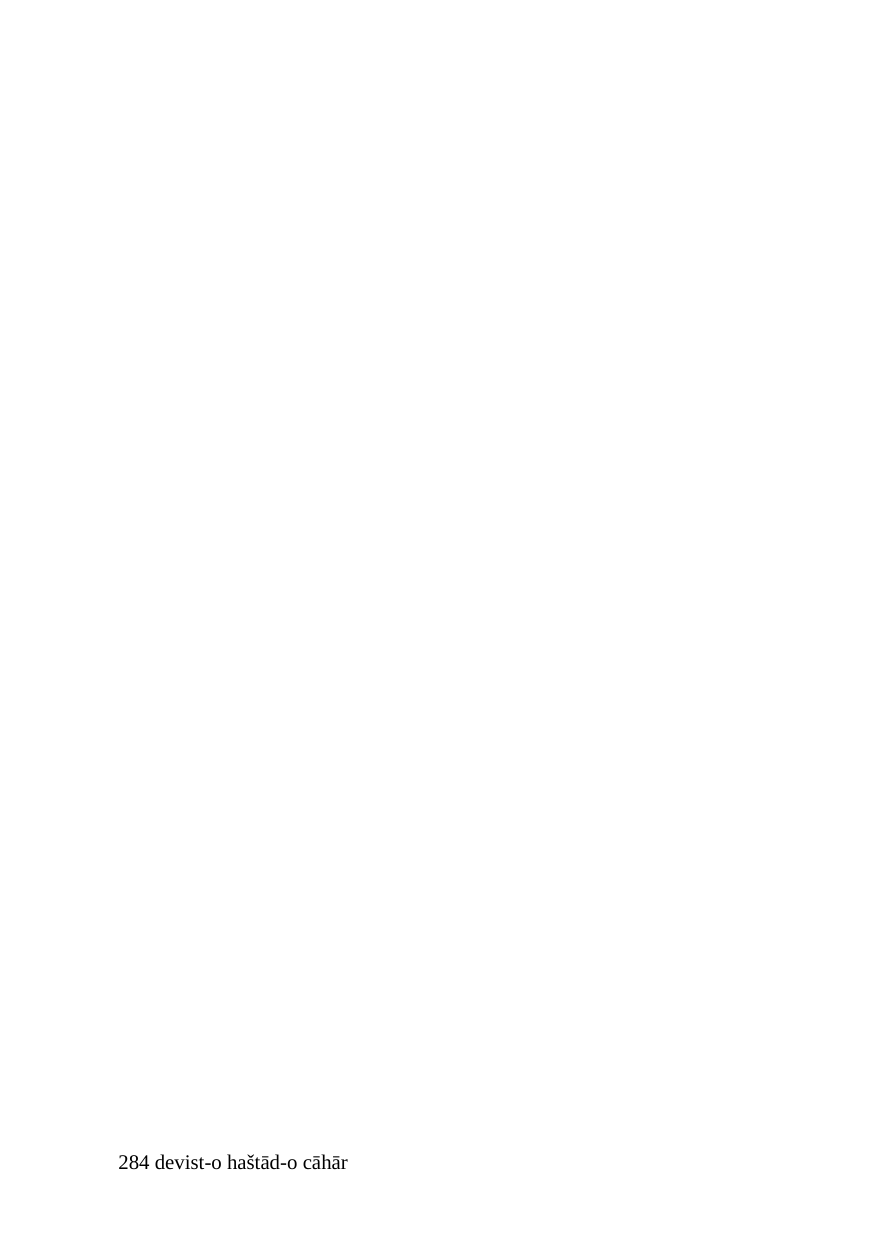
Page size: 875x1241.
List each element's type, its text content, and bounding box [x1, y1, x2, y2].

text 284 devist-o haštād-o cāhār [118, 1150, 756, 1174]
